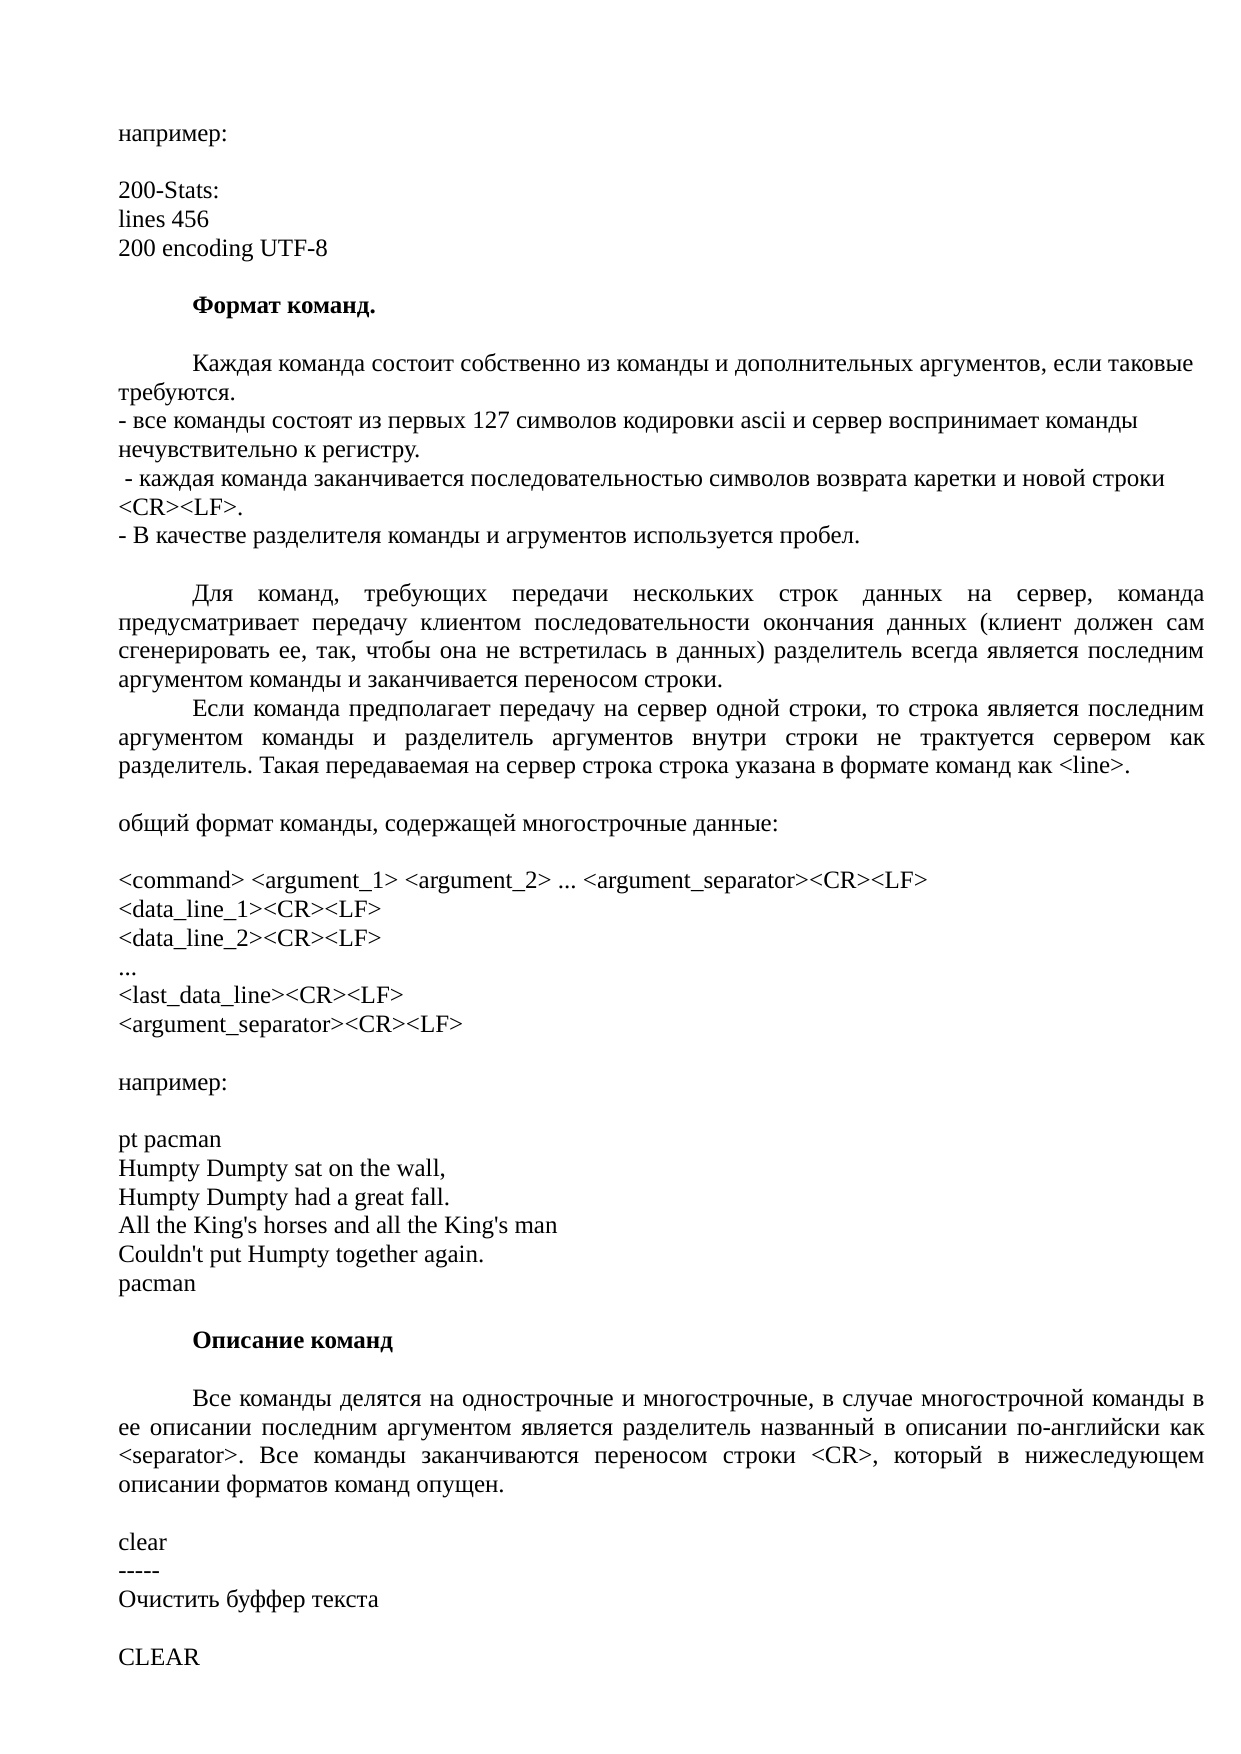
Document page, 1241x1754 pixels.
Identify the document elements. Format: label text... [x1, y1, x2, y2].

text 200 encoding UTF-8 [118, 233, 1206, 262]
text <data_line_2><CR><LF> [118, 923, 1206, 952]
text <last_data_line><CR><LF> [118, 981, 1206, 1009]
text lines 456 [118, 204, 1206, 233]
text - все команды состоят из первых 127 символов кодировки ascii и сервер воспринимает команды нечувствительно к регистру. [118, 406, 1206, 463]
text например: [118, 1067, 1206, 1096]
text ----- [118, 1556, 1206, 1584]
text Если команда предполагает передачу на сервер одной строки, то строка является последним аргументом команды и разделитель аргументов внутри строки не трактуется сервером как разделитель. Такая передаваемая на сервер строка строка указана в формате команд как <line>. [118, 693, 1206, 779]
text Очистить буффер текста [118, 1584, 1206, 1613]
text All the King's horses and all the King's man [118, 1211, 1206, 1239]
text Формат команд. [118, 291, 1206, 319]
text - В качестве разделителя команды и агрументов используется пробел. [118, 521, 1206, 549]
text clear [118, 1527, 1206, 1556]
text <argument_separator><CR><LF> [118, 1009, 1206, 1038]
text pacman [118, 1268, 1206, 1297]
text Для команд, требующих передачи нескольких строк данных на сервер, команда предусматривает передачу клиентом последовательности окончания данных (клиент должен сам сгенерировать ее, так, чтобы она не встретилась в данных) разделитель всегда является последним аргументом команды и заканчивается переносом строки. [118, 578, 1206, 693]
text Каждая команда состоит собственно из команды и дополнительных аргументов, если таковые требуются. [118, 348, 1206, 406]
text Описание команд [118, 1326, 1206, 1354]
text Все команды делятся на однострочные и многострочные, в случае многострочной команды в ее описании последним аргументом является разделитель названный в описании по-английски как <separator>. Все команды заканчиваются переносом строки <CR>, который в нижеследующем описании форматов команд опущен. [118, 1383, 1206, 1498]
text ... [118, 952, 1206, 981]
text общий формат команды, содержащей многострочные данные: [118, 808, 1206, 837]
text Couldn't put Humpty together again. [118, 1239, 1206, 1268]
text CLEAR [118, 1642, 1206, 1671]
text - каждая команда заканчивается последовательностью символов возврата каретки и новой строки <CR><LF>. [118, 463, 1206, 521]
text например: [118, 118, 1206, 147]
text pt pacman [118, 1124, 1206, 1153]
text <data_line_1><CR><LF> [118, 894, 1206, 923]
text 200-Stats: [118, 176, 1206, 204]
text Humpty Dumpty had a great fall. [118, 1182, 1206, 1211]
text Humpty Dumpty sat on the wall, [118, 1153, 1206, 1182]
text <command> <argument_1> <argument_2> ... <argument_separator><CR><LF> [118, 866, 1206, 894]
